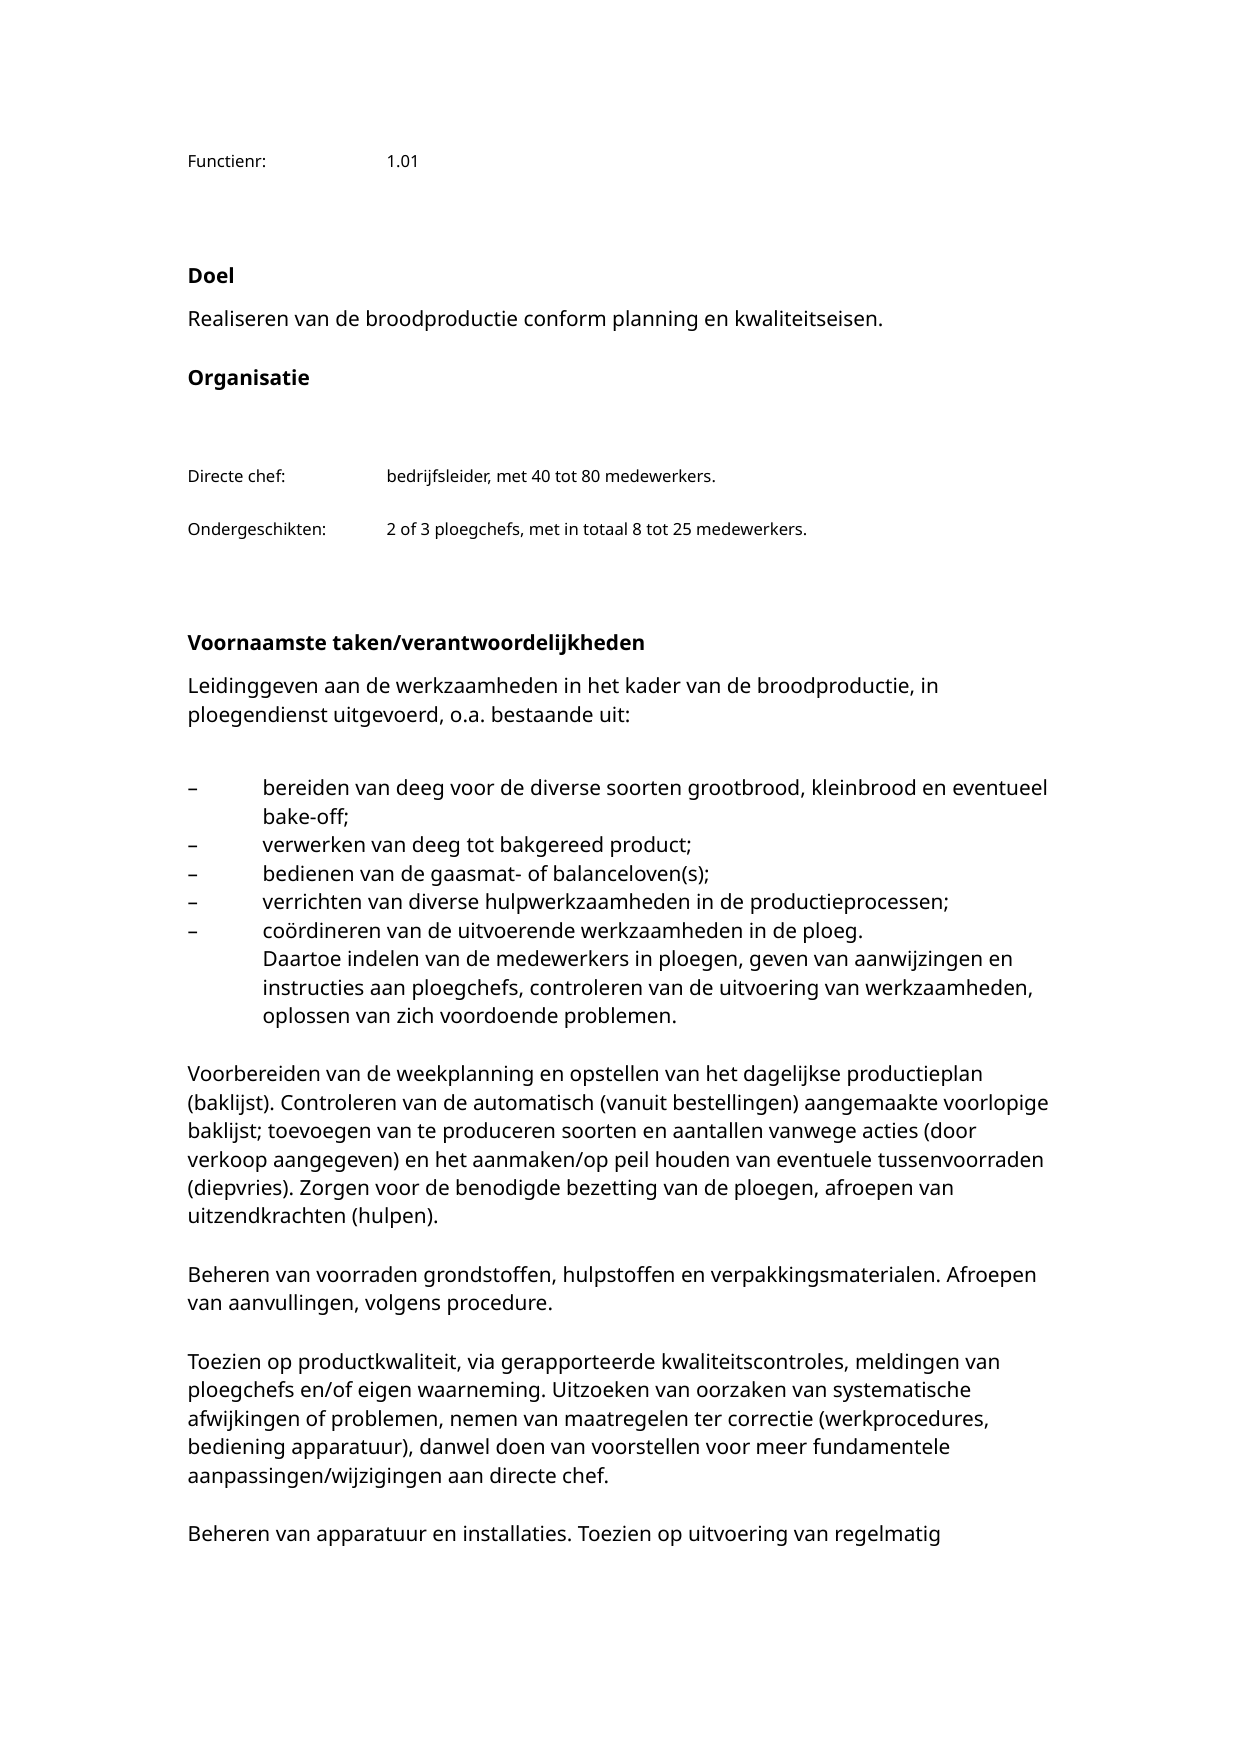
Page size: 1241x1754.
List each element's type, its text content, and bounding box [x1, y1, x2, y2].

list verrichten van diverse hulpwerkzaamheden in de productieprocessen; [187, 887, 1053, 916]
text Voornaamste taken/verantwoordelijkheden [187, 628, 1053, 657]
text Beheren van apparatuur en installaties. Toezien op uitvoering van regelmatig [187, 1519, 1053, 1548]
text Voorbereiden van de weekplanning en opstellen van het dagelijkse productieplan (baklijst). Controleren van de automatisch (vanuit bestellingen) aangemaakte voorlopige baklijst; toevoegen van te produceren soorten en aantallen vanwege acties (door verkoop aangegeven) en het aanmaken/op peil houden van eventuele tussenvoorraden (diepvries). Zorgen voor de benodigde bezetting van de ploegen, afroepen van uitzendkrachten (hulpen). [187, 1059, 1053, 1230]
table_cell Ondergeschikten: [188, 517, 386, 570]
text Toezien op productkwaliteit, via gerapporteerde kwaliteitscontroles, meldingen van ploegchefs en/of eigen waarneming. Uitzoeken van oorzaken van systematische afwijkingen of problemen, nemen van maatregelen ter correctie (werkprocedures, bediening apparatuur), danwel doen van voorstellen voor meer fundamentele aanpassingen/wijzigingen aan directe chef. [187, 1347, 1053, 1489]
text Beheren van voorraden grondstoffen, hulpstoffen en verpakkingsmaterialen. Afroepen van aanvullingen, volgens procedure. [187, 1260, 1053, 1317]
text Doel [187, 261, 1053, 289]
table_header Directe chef: [188, 464, 386, 517]
list Daartoe indelen van de medewerkers in ploegen, geven van aanwijzingen en instructies aan ploegchefs, controleren van de uitvoering van werkzaamheden, oplossen van zich voordoende problemen. [187, 944, 1053, 1029]
list coördineren van de uitvoerende werkzaamheden in de ploeg. [187, 916, 1053, 944]
table_header bedrijfsleider, met 40 tot 80 medewerkers. [386, 464, 1053, 517]
list bereiden van deeg voor de diverse soorten grootbrood, kleinbrood en eventueel bake-off; [187, 773, 1053, 830]
list verwerken van deeg tot bakgereed product; [187, 830, 1053, 859]
text Realiseren van de broodproductie conform planning en kwaliteitseisen. [187, 304, 1053, 333]
text Organisatie [187, 363, 1053, 391]
list bedienen van de gaasmat- of balanceloven(s); [187, 859, 1053, 887]
text Leidinggeven aan de werkzaamheden in het kader van de broodproductie, in ploegendienst uitgevoerd, o.a. bestaande uit: [187, 672, 1053, 728]
table_cell 1.01 [386, 150, 1053, 203]
table_cell 2 of 3 ploegchefs, met in totaal 8 tot 25 medewerkers. [386, 517, 1053, 570]
table_cell Functienr: [188, 150, 386, 203]
